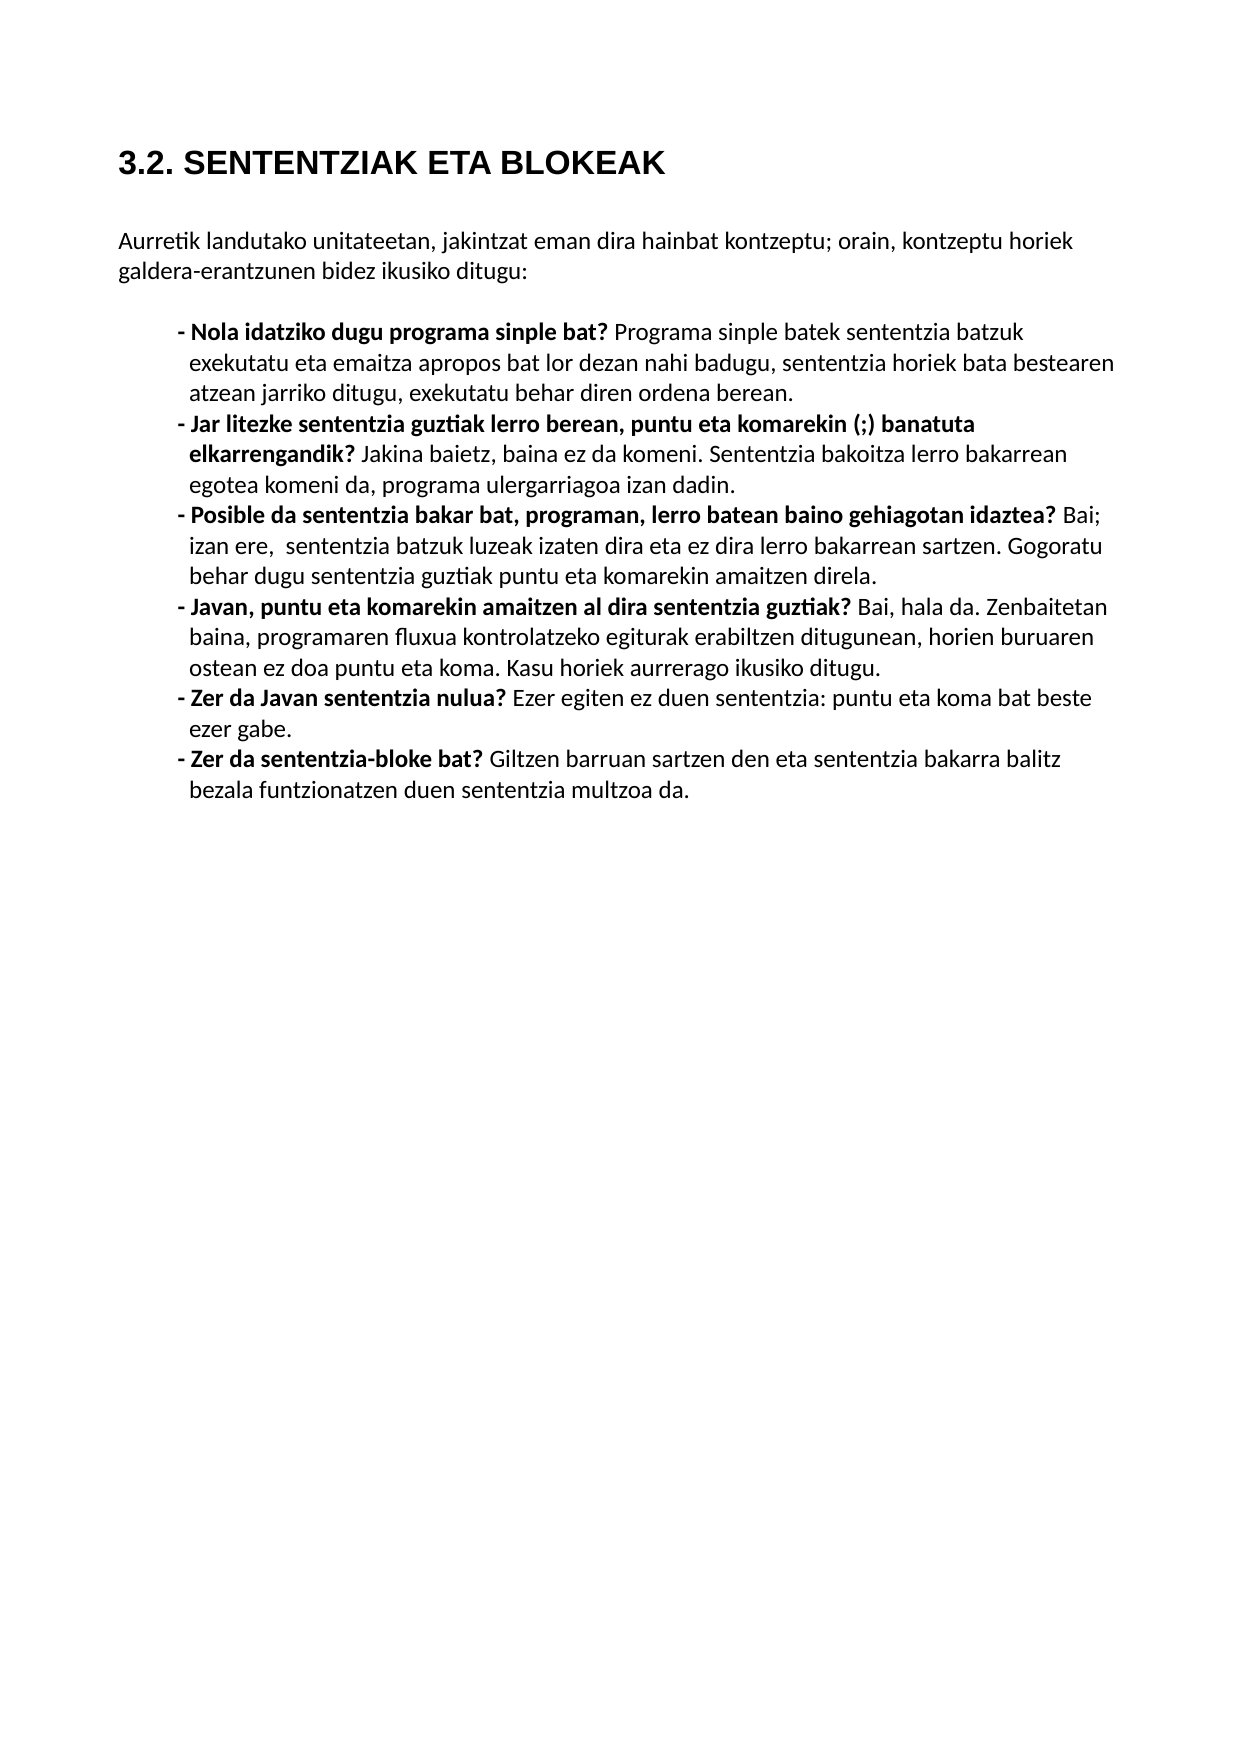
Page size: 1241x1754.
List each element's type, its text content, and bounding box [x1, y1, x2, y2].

text - Zer da Javan sententzia nulua? Ezer egiten ez duen sententzia: puntu eta koma bat beste ezer gabe. [177, 683, 1122, 744]
text Aurretik landutako unitateetan, jakintzat eman dira hainbat kontzeptu; orain, kontzeptu horiek galdera-erantzunen bidez ikusiko ditugu: [118, 225, 1122, 286]
text - Jar litezke sententzia guztiak lerro berean, puntu eta komarekin (;) banatuta elkarrengandik? Jakina baietz, baina ez da komeni. Sententzia bakoitza lerro bakarrean egotea komeni da, programa ulergarriagoa izan dadin. [177, 408, 1122, 499]
text - Zer da sententzia-bloke bat? Giltzen barruan sartzen den eta sententzia bakarra balitz bezala funtzionatzen duen sententzia multzoa da. [177, 744, 1122, 805]
subtitle 3.2. SENTENTZIAK ETA BLOKEAK [118, 143, 1122, 182]
text - Javan, puntu eta komarekin amaitzen al dira sententzia guztiak? Bai, hala da. Zenbaitetan baina, programaren fluxua kontrolatzeko egiturak erabiltzen ditugunean, horien buruaren ostean ez doa puntu eta koma. Kasu horiek aurrerago ikusiko ditugu. [177, 591, 1122, 683]
text - Posible da sententzia bakar bat, programan, lerro batean baino gehiagotan idaztea? Bai; izan ere, sententzia batzuk luzeak izaten dira eta ez dira lerro bakarrean sartzen. Gogoratu behar dugu sententzia guztiak puntu eta komarekin amaitzen direla. [177, 499, 1122, 591]
text - Nola idatziko dugu programa sinple bat? Programa sinple batek sententzia batzuk exekutatu eta emaitza apropos bat lor dezan nahi badugu, sententzia horiek bata bestearen atzean jarriko ditugu, exekutatu behar diren ordena berean. [177, 316, 1122, 408]
